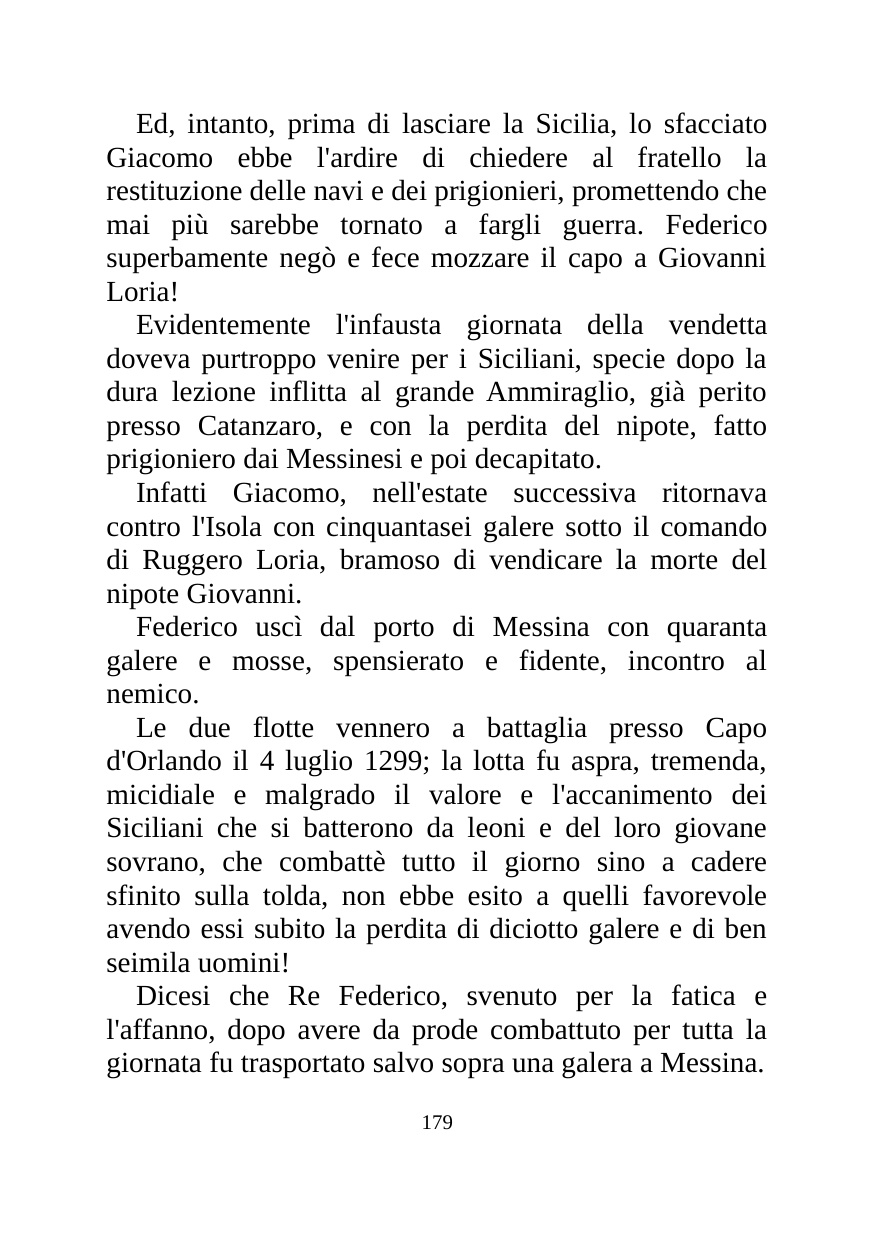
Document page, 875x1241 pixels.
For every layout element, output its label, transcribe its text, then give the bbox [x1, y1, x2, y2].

text Dicesi che Re Federico, svenuto per la fatica e l'affanno, dopo avere da prode combattuto per tutta la giornata fu trasportato salvo sopra una galera a Messina. [106, 978, 768, 1079]
text Infatti Giacomo, nell'estate successiva ritornava contro l'Isola con cinquantasei galere sotto il comando di Ruggero Loria, bramoso di vendicare la morte del nipote Giovanni. [106, 475, 768, 609]
text Ed, intanto, prima di lasciare la Sicilia, lo sfacciato Giacomo ebbe l'ardire di chiedere al fratello la restituzione delle navi e dei prigionieri, promettendo che mai più sarebbe tornato a fargli guerra. Federico superbamente negò e fece mozzare il capo a Giovanni Loria! [106, 106, 768, 307]
text Le due flotte vennero a battaglia presso Capo d'Orlando il 4 luglio 1299; la lotta fu aspra, tremenda, micidiale e malgrado il valore e l'accanimento dei Siciliani che si batterono da leoni e del loro giovane sovrano, che combattè tutto il giorno sino a cadere sfinito sulla tolda, non ebbe esito a quelli favorevole avendo essi subito la perdita di diciotto galere e di ben seimila uomini! [106, 710, 768, 978]
text Evidentemente l'infausta giornata della vendetta doveva purtroppo venire per i Siciliani, specie dopo la dura lezione inflitta al grande Ammiraglio, già perito presso Catanzaro, e con la perdita del nipote, fatto prigioniero dai Messinesi e poi decapitato. [106, 307, 768, 475]
text Federico uscì dal porto di Messina con quaranta galere e mosse, spensierato e fidente, incontro al nemico. [106, 609, 768, 710]
